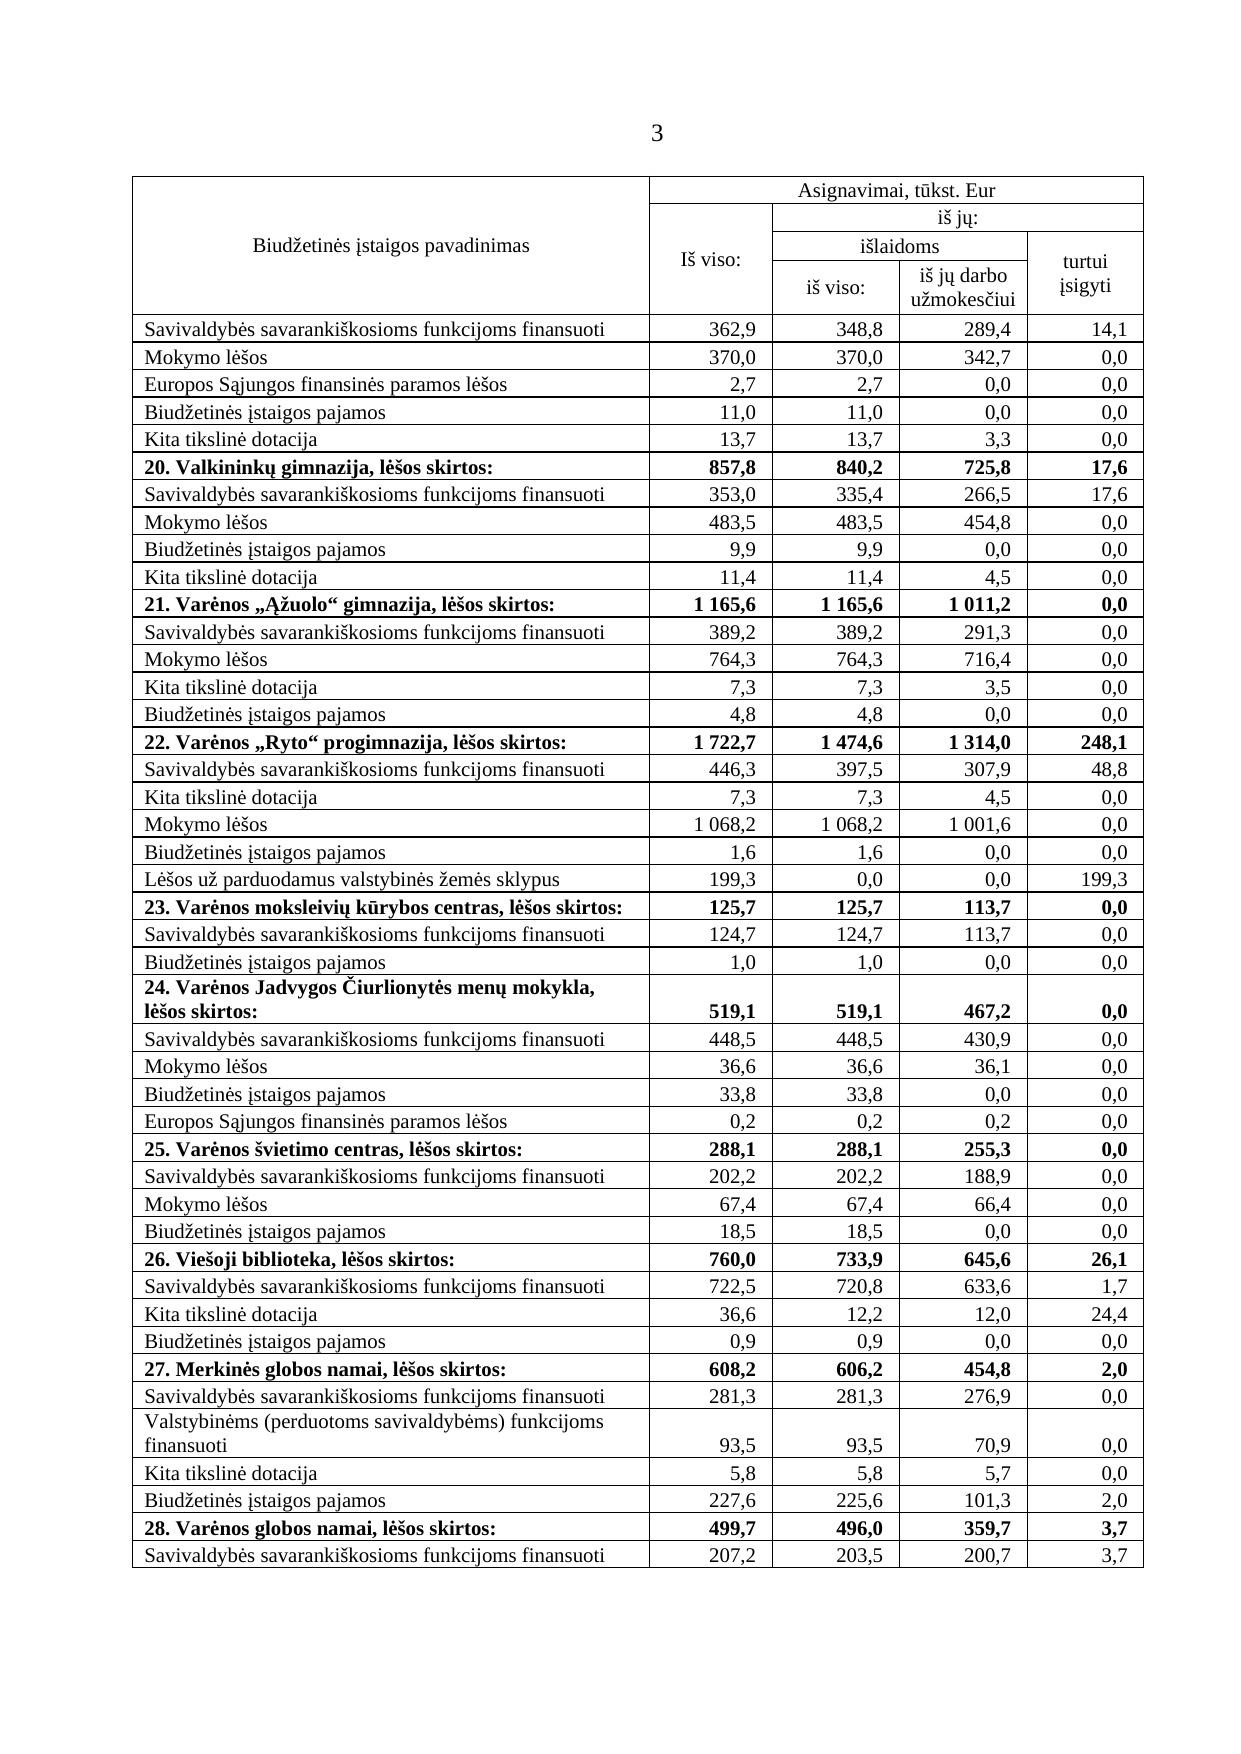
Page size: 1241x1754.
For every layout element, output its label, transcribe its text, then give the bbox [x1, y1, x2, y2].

table_cell 389,2 [650, 618, 772, 644]
table_cell Biudžetinės įstaigos pajamos [133, 1486, 649, 1512]
table_cell 0,0 [1028, 1327, 1143, 1353]
table_cell 0,0 [1028, 425, 1143, 451]
table_cell 289,4 [900, 315, 1027, 341]
table_cell 0,0 [1028, 838, 1143, 864]
table_cell 4,8 [773, 700, 899, 726]
table_cell 348,8 [773, 315, 899, 341]
table_cell 2,0 [1028, 1354, 1143, 1381]
table_cell 0,0 [1028, 1189, 1143, 1216]
table_cell 266,5 [900, 480, 1027, 506]
table_cell 0,0 [1028, 618, 1143, 644]
table_cell 0,0 [1028, 1079, 1143, 1106]
table_cell 725,8 [900, 453, 1027, 479]
table_cell 467,2 [900, 975, 1027, 1023]
table_cell 720,8 [773, 1272, 899, 1298]
table_cell 13,7 [650, 425, 772, 451]
table_cell Kita tikslinė dotacija [133, 783, 649, 809]
table_cell 3,7 [1028, 1541, 1143, 1567]
table_cell 93,5 [650, 1409, 772, 1457]
table_cell 840,2 [773, 453, 899, 479]
table_cell 0,0 [1028, 1162, 1143, 1188]
table_cell 764,3 [773, 645, 899, 671]
table_cell 18,5 [650, 1217, 772, 1243]
table_cell 0,0 [900, 1217, 1027, 1243]
table_cell išlaidoms [773, 232, 1027, 260]
table_cell Mokymo lėšos [133, 508, 649, 534]
table_cell 36,1 [900, 1052, 1027, 1078]
table_cell Savivaldybės savarankiškosioms funkcijoms finansuoti [133, 1162, 649, 1188]
table_cell 11,4 [773, 563, 899, 589]
table_cell 499,7 [650, 1513, 772, 1540]
table_cell 7,3 [773, 673, 899, 699]
table_cell 0,9 [773, 1327, 899, 1353]
table_cell 5,8 [650, 1458, 772, 1485]
table_cell 483,5 [773, 508, 899, 534]
table_cell 0,0 [1028, 810, 1143, 836]
table_cell 0,0 [900, 1327, 1027, 1353]
table_cell 188,9 [900, 1162, 1027, 1188]
table_cell 202,2 [773, 1162, 899, 1188]
table_cell 0,0 [900, 370, 1027, 396]
table_cell 5,8 [773, 1458, 899, 1485]
table_cell 430,9 [900, 1024, 1027, 1051]
table_cell 5,7 [900, 1458, 1027, 1485]
table_cell 0,0 [900, 838, 1027, 864]
table_cell 857,8 [650, 453, 772, 479]
table_cell 0,0 [1028, 920, 1143, 946]
table_cell 113,7 [900, 893, 1027, 919]
table_cell 519,1 [650, 975, 772, 1023]
table_cell 0,2 [900, 1107, 1027, 1133]
table_cell 0,0 [1028, 370, 1143, 396]
table_cell 0,0 [900, 535, 1027, 561]
table_cell 1 068,2 [773, 810, 899, 836]
table_cell 454,8 [900, 508, 1027, 534]
table_cell 1 165,6 [773, 590, 899, 616]
table_cell 1 474,6 [773, 728, 899, 754]
table_cell 0,2 [773, 1107, 899, 1133]
table_cell 200,7 [900, 1541, 1027, 1567]
table_cell Mokymo lėšos [133, 810, 649, 836]
table_cell 608,2 [650, 1354, 772, 1381]
table_cell 0,0 [1028, 1052, 1143, 1078]
table_cell 0,0 [1028, 700, 1143, 726]
table_cell 397,5 [773, 755, 899, 781]
table_cell 26,1 [1028, 1244, 1143, 1271]
table_cell 23. Varėnos moksleivių kūrybos centras, lėšos skirtos: [133, 893, 649, 919]
table_cell Kita tikslinė dotacija [133, 563, 649, 589]
table_cell 0,0 [1028, 1409, 1143, 1457]
table_cell 276,9 [900, 1382, 1027, 1408]
table_cell Biudžetinės įstaigos pajamos [133, 1079, 649, 1106]
table_cell 101,3 [900, 1486, 1027, 1512]
table_cell 3,5 [900, 673, 1027, 699]
table_cell 3,3 [900, 425, 1027, 451]
table_cell 21. Varėnos „Ąžuolo“ gimnazija, lėšos skirtos: [133, 590, 649, 616]
table_cell 2,7 [773, 370, 899, 396]
table_cell 11,4 [650, 563, 772, 589]
table_cell 7,3 [773, 783, 899, 809]
table_cell 66,4 [900, 1189, 1027, 1216]
table_cell 2,0 [1028, 1486, 1143, 1512]
table_cell turtui įsigyti [1028, 232, 1143, 314]
table_cell 0,0 [900, 1079, 1027, 1106]
table_cell 0,0 [1028, 1382, 1143, 1408]
table_cell 48,8 [1028, 755, 1143, 781]
table_cell Mokymo lėšos [133, 1052, 649, 1078]
table_cell 0,0 [1028, 783, 1143, 809]
table_cell 1,7 [1028, 1272, 1143, 1298]
table_cell 0,0 [1028, 535, 1143, 561]
table_cell 70,9 [900, 1409, 1027, 1457]
table_cell 199,3 [1028, 865, 1143, 891]
table_cell 281,3 [773, 1382, 899, 1408]
table_cell Biudžetinės įstaigos pajamos [133, 948, 649, 974]
table_cell Kita tikslinė dotacija [133, 673, 649, 699]
table_cell Savivaldybės savarankiškosioms funkcijoms finansuoti [133, 618, 649, 644]
table_cell 0,0 [1028, 645, 1143, 671]
table_cell Savivaldybės savarankiškosioms funkcijoms finansuoti [133, 315, 649, 341]
table_cell 202,2 [650, 1162, 772, 1188]
table_cell 207,2 [650, 1541, 772, 1567]
table_cell 389,2 [773, 618, 899, 644]
table_cell Savivaldybės savarankiškosioms funkcijoms finansuoti [133, 1024, 649, 1051]
table_cell 353,0 [650, 480, 772, 506]
table_cell 17,6 [1028, 480, 1143, 506]
table_cell Europos Sąjungos finansinės paramos lėšos [133, 370, 649, 396]
table_cell 1,0 [773, 948, 899, 974]
table_cell 124,7 [773, 920, 899, 946]
table_cell 28. Varėnos globos namai, lėšos skirtos: [133, 1513, 649, 1540]
table_cell 0,0 [1028, 398, 1143, 424]
table_cell 4,5 [900, 783, 1027, 809]
table_cell 0,0 [1028, 1024, 1143, 1051]
table_cell 1 068,2 [650, 810, 772, 836]
table_cell Iš viso: [650, 204, 772, 314]
table_cell 26. Viešoji biblioteka, lėšos skirtos: [133, 1244, 649, 1271]
table_cell 11,0 [650, 398, 772, 424]
table_cell 606,2 [773, 1354, 899, 1381]
table_cell Kita tikslinė dotacija [133, 425, 649, 451]
table_cell Biudžetinės įstaigos pajamos [133, 838, 649, 864]
table_cell 248,1 [1028, 728, 1143, 754]
table_cell Biudžetinės įstaigos pajamos [133, 1217, 649, 1243]
table_cell 362,9 [650, 315, 772, 341]
table_cell 12,2 [773, 1299, 899, 1326]
table_cell 33,8 [650, 1079, 772, 1106]
table_cell 22. Varėnos „Ryto“ progimnazija, lėšos skirtos: [133, 728, 649, 754]
table_cell Kita tikslinė dotacija [133, 1299, 649, 1326]
table_cell 760,0 [650, 1244, 772, 1271]
table_cell 24,4 [1028, 1299, 1143, 1326]
table_cell 342,7 [900, 343, 1027, 369]
table_cell 645,6 [900, 1244, 1027, 1271]
table_cell 227,6 [650, 1486, 772, 1512]
table_cell Savivaldybės savarankiškosioms funkcijoms finansuoti [133, 1272, 649, 1298]
table_cell 25. Varėnos švietimo centras, lėšos skirtos: [133, 1134, 649, 1161]
table_cell 1 722,7 [650, 728, 772, 754]
table_cell 203,5 [773, 1541, 899, 1567]
table_cell 9,9 [773, 535, 899, 561]
table_cell Biudžetinės įstaigos pajamos [133, 1327, 649, 1353]
table_cell 0,0 [1028, 1134, 1143, 1161]
table_cell 27. Merkinės globos namai, lėšos skirtos: [133, 1354, 649, 1381]
table_cell 0,0 [1028, 1458, 1143, 1485]
table_cell 24. Varėnos Jadvygos Čiurlionytės menų mokykla, lėšos skirtos: [133, 975, 649, 1023]
table_cell 0,0 [1028, 343, 1143, 369]
table_cell 722,5 [650, 1272, 772, 1298]
table_cell 9,9 [650, 535, 772, 561]
table_cell 733,9 [773, 1244, 899, 1271]
table_cell 20. Valkininkų gimnazija, lėšos skirtos: [133, 453, 649, 479]
table_cell iš jų: [773, 204, 1143, 231]
table_cell 359,7 [900, 1513, 1027, 1540]
table_cell 0,0 [900, 700, 1027, 726]
table_cell 7,3 [650, 673, 772, 699]
table_cell 0,0 [1028, 975, 1143, 1023]
table_cell 0,0 [1028, 1217, 1143, 1243]
table_cell 0,2 [650, 1107, 772, 1133]
table_cell 7,3 [650, 783, 772, 809]
table_cell 93,5 [773, 1409, 899, 1457]
table_cell Europos Sąjungos finansinės paramos lėšos [133, 1107, 649, 1133]
table_cell 0,0 [900, 865, 1027, 891]
table_cell 3,7 [1028, 1513, 1143, 1540]
table_cell Lėšos už parduodamus valstybinės žemės sklypus [133, 865, 649, 891]
table_cell Mokymo lėšos [133, 645, 649, 671]
table_cell 0,0 [773, 865, 899, 891]
table_cell Savivaldybės savarankiškosioms funkcijoms finansuoti [133, 755, 649, 781]
table_cell 446,3 [650, 755, 772, 781]
table_cell 1 314,0 [900, 728, 1027, 754]
table_cell 288,1 [773, 1134, 899, 1161]
table_cell Kita tikslinė dotacija [133, 1458, 649, 1485]
table_cell 0,0 [900, 948, 1027, 974]
table_cell 124,7 [650, 920, 772, 946]
table_cell Biudžetinės įstaigos pajamos [133, 700, 649, 726]
table_cell 1,6 [773, 838, 899, 864]
table_cell 0,0 [1028, 673, 1143, 699]
table_cell 0,0 [1028, 893, 1143, 919]
table_cell 2,7 [650, 370, 772, 396]
table_cell 36,6 [773, 1052, 899, 1078]
table_cell Savivaldybės savarankiškosioms funkcijoms finansuoti [133, 1541, 649, 1567]
table_cell 454,8 [900, 1354, 1027, 1381]
table_cell iš jų darbo užmokesčiui [900, 261, 1027, 314]
table_cell 11,0 [773, 398, 899, 424]
table_cell 0,0 [1028, 590, 1143, 616]
table_cell 0,0 [1028, 508, 1143, 534]
table_cell Biudžetinės įstaigos pajamos [133, 535, 649, 561]
table_cell 225,6 [773, 1486, 899, 1512]
table_cell 4,8 [650, 700, 772, 726]
table_cell 370,0 [650, 343, 772, 369]
table_cell 36,6 [650, 1052, 772, 1078]
table_cell 448,5 [773, 1024, 899, 1051]
table_cell 14,1 [1028, 315, 1143, 341]
table_cell iš viso: [773, 261, 899, 314]
table_cell Mokymo lėšos [133, 343, 649, 369]
table_cell 1,0 [650, 948, 772, 974]
table_cell Savivaldybės savarankiškosioms funkcijoms finansuoti [133, 920, 649, 946]
table_cell 125,7 [650, 893, 772, 919]
table_cell 716,4 [900, 645, 1027, 671]
table_cell 0,9 [650, 1327, 772, 1353]
table_cell 36,6 [650, 1299, 772, 1326]
table_cell 13,7 [773, 425, 899, 451]
table_cell 0,0 [1028, 948, 1143, 974]
table_cell 370,0 [773, 343, 899, 369]
table_cell 448,5 [650, 1024, 772, 1051]
table_header Asignavimai, tūkst. Eur [650, 177, 1143, 203]
table_cell Biudžetinės įstaigos pajamos [133, 398, 649, 424]
table_cell 4,5 [900, 563, 1027, 589]
table_cell 0,0 [1028, 1107, 1143, 1133]
table_cell 519,1 [773, 975, 899, 1023]
table_cell 125,7 [773, 893, 899, 919]
table_cell 18,5 [773, 1217, 899, 1243]
table_cell 291,3 [900, 618, 1027, 644]
table_cell 1 011,2 [900, 590, 1027, 616]
table_cell 764,3 [650, 645, 772, 671]
table_cell 67,4 [773, 1189, 899, 1216]
table_cell 483,5 [650, 508, 772, 534]
table_cell 496,0 [773, 1513, 899, 1540]
table_cell Savivaldybės savarankiškosioms funkcijoms finansuoti [133, 1382, 649, 1408]
table_cell 0,0 [1028, 563, 1143, 589]
table_cell 633,6 [900, 1272, 1027, 1298]
table_cell 281,3 [650, 1382, 772, 1408]
table_cell 33,8 [773, 1079, 899, 1106]
table_cell 335,4 [773, 480, 899, 506]
table_cell 1,6 [650, 838, 772, 864]
table_cell 12,0 [900, 1299, 1027, 1326]
table_cell 307,9 [900, 755, 1027, 781]
table_cell 0,0 [900, 398, 1027, 424]
table_cell 255,3 [900, 1134, 1027, 1161]
table_cell Valstybinėms (perduotoms savivaldybėms) funkcijoms finansuoti [133, 1409, 649, 1457]
table_cell 288,1 [650, 1134, 772, 1161]
table_cell 17,6 [1028, 453, 1143, 479]
table_cell Savivaldybės savarankiškosioms funkcijoms finansuoti [133, 480, 649, 506]
table_cell 1 001,6 [900, 810, 1027, 836]
table_cell 199,3 [650, 865, 772, 891]
table_cell 113,7 [900, 920, 1027, 946]
table_cell Mokymo lėšos [133, 1189, 649, 1216]
table_cell 1 165,6 [650, 590, 772, 616]
table_header Biudžetinės įstaigos pavadinimas [133, 177, 649, 314]
table_cell 67,4 [650, 1189, 772, 1216]
